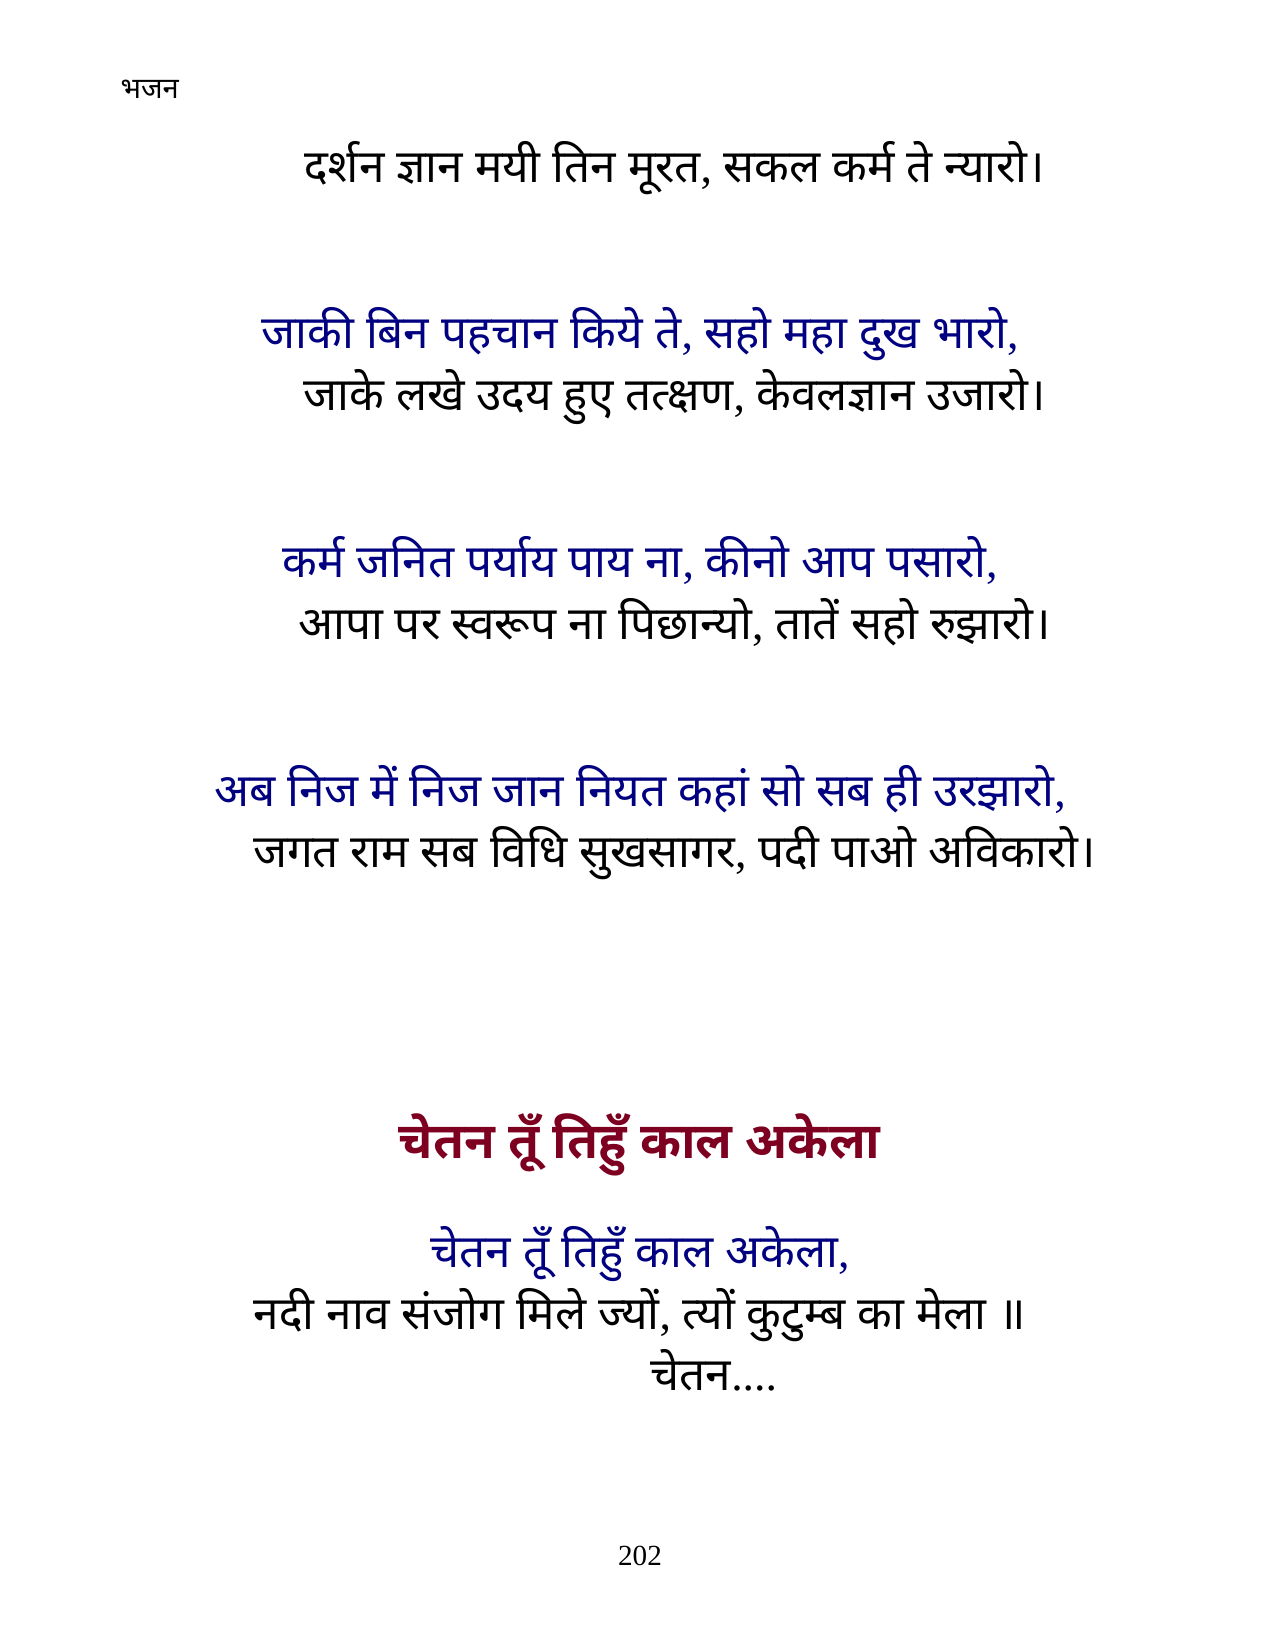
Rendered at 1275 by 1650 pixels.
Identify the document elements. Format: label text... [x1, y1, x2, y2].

text चेतन.... [83, 1348, 1196, 1409]
text जगत राम सब विधि सुखसागर, पदी पाओ अविकारो। [83, 825, 1196, 886]
text अब निज में निज जान नियत कहां सो सब ही उरझारो, [83, 763, 1196, 825]
text नदी नाव संजोग मिले ज्यों, त्यों कुटुम्ब का मेला ॥ [83, 1286, 1196, 1348]
text आपा पर स्वरूप ना पिछान्यो, तातें सहो रुझारो। [83, 596, 1196, 658]
text चेतन तूँ तिहुँ काल अकेला [83, 1114, 1196, 1179]
text जाकी बिन पहचान किये ते, सहो महा दुख भारो, [83, 306, 1196, 368]
text चेतन तूँ तिहुँ काल अकेला, [83, 1225, 1196, 1286]
text दर्शन ज्ञान मयी तिन मूरत, सकल कर्म ते न्यारो। [83, 139, 1196, 201]
text जाके लखे उदय हुए तत्क्षण, केवलज्ञान उजारो। [83, 368, 1196, 429]
text कर्म जनित पर्याय पाय ना, कीनो आप पसारो, [83, 535, 1196, 596]
